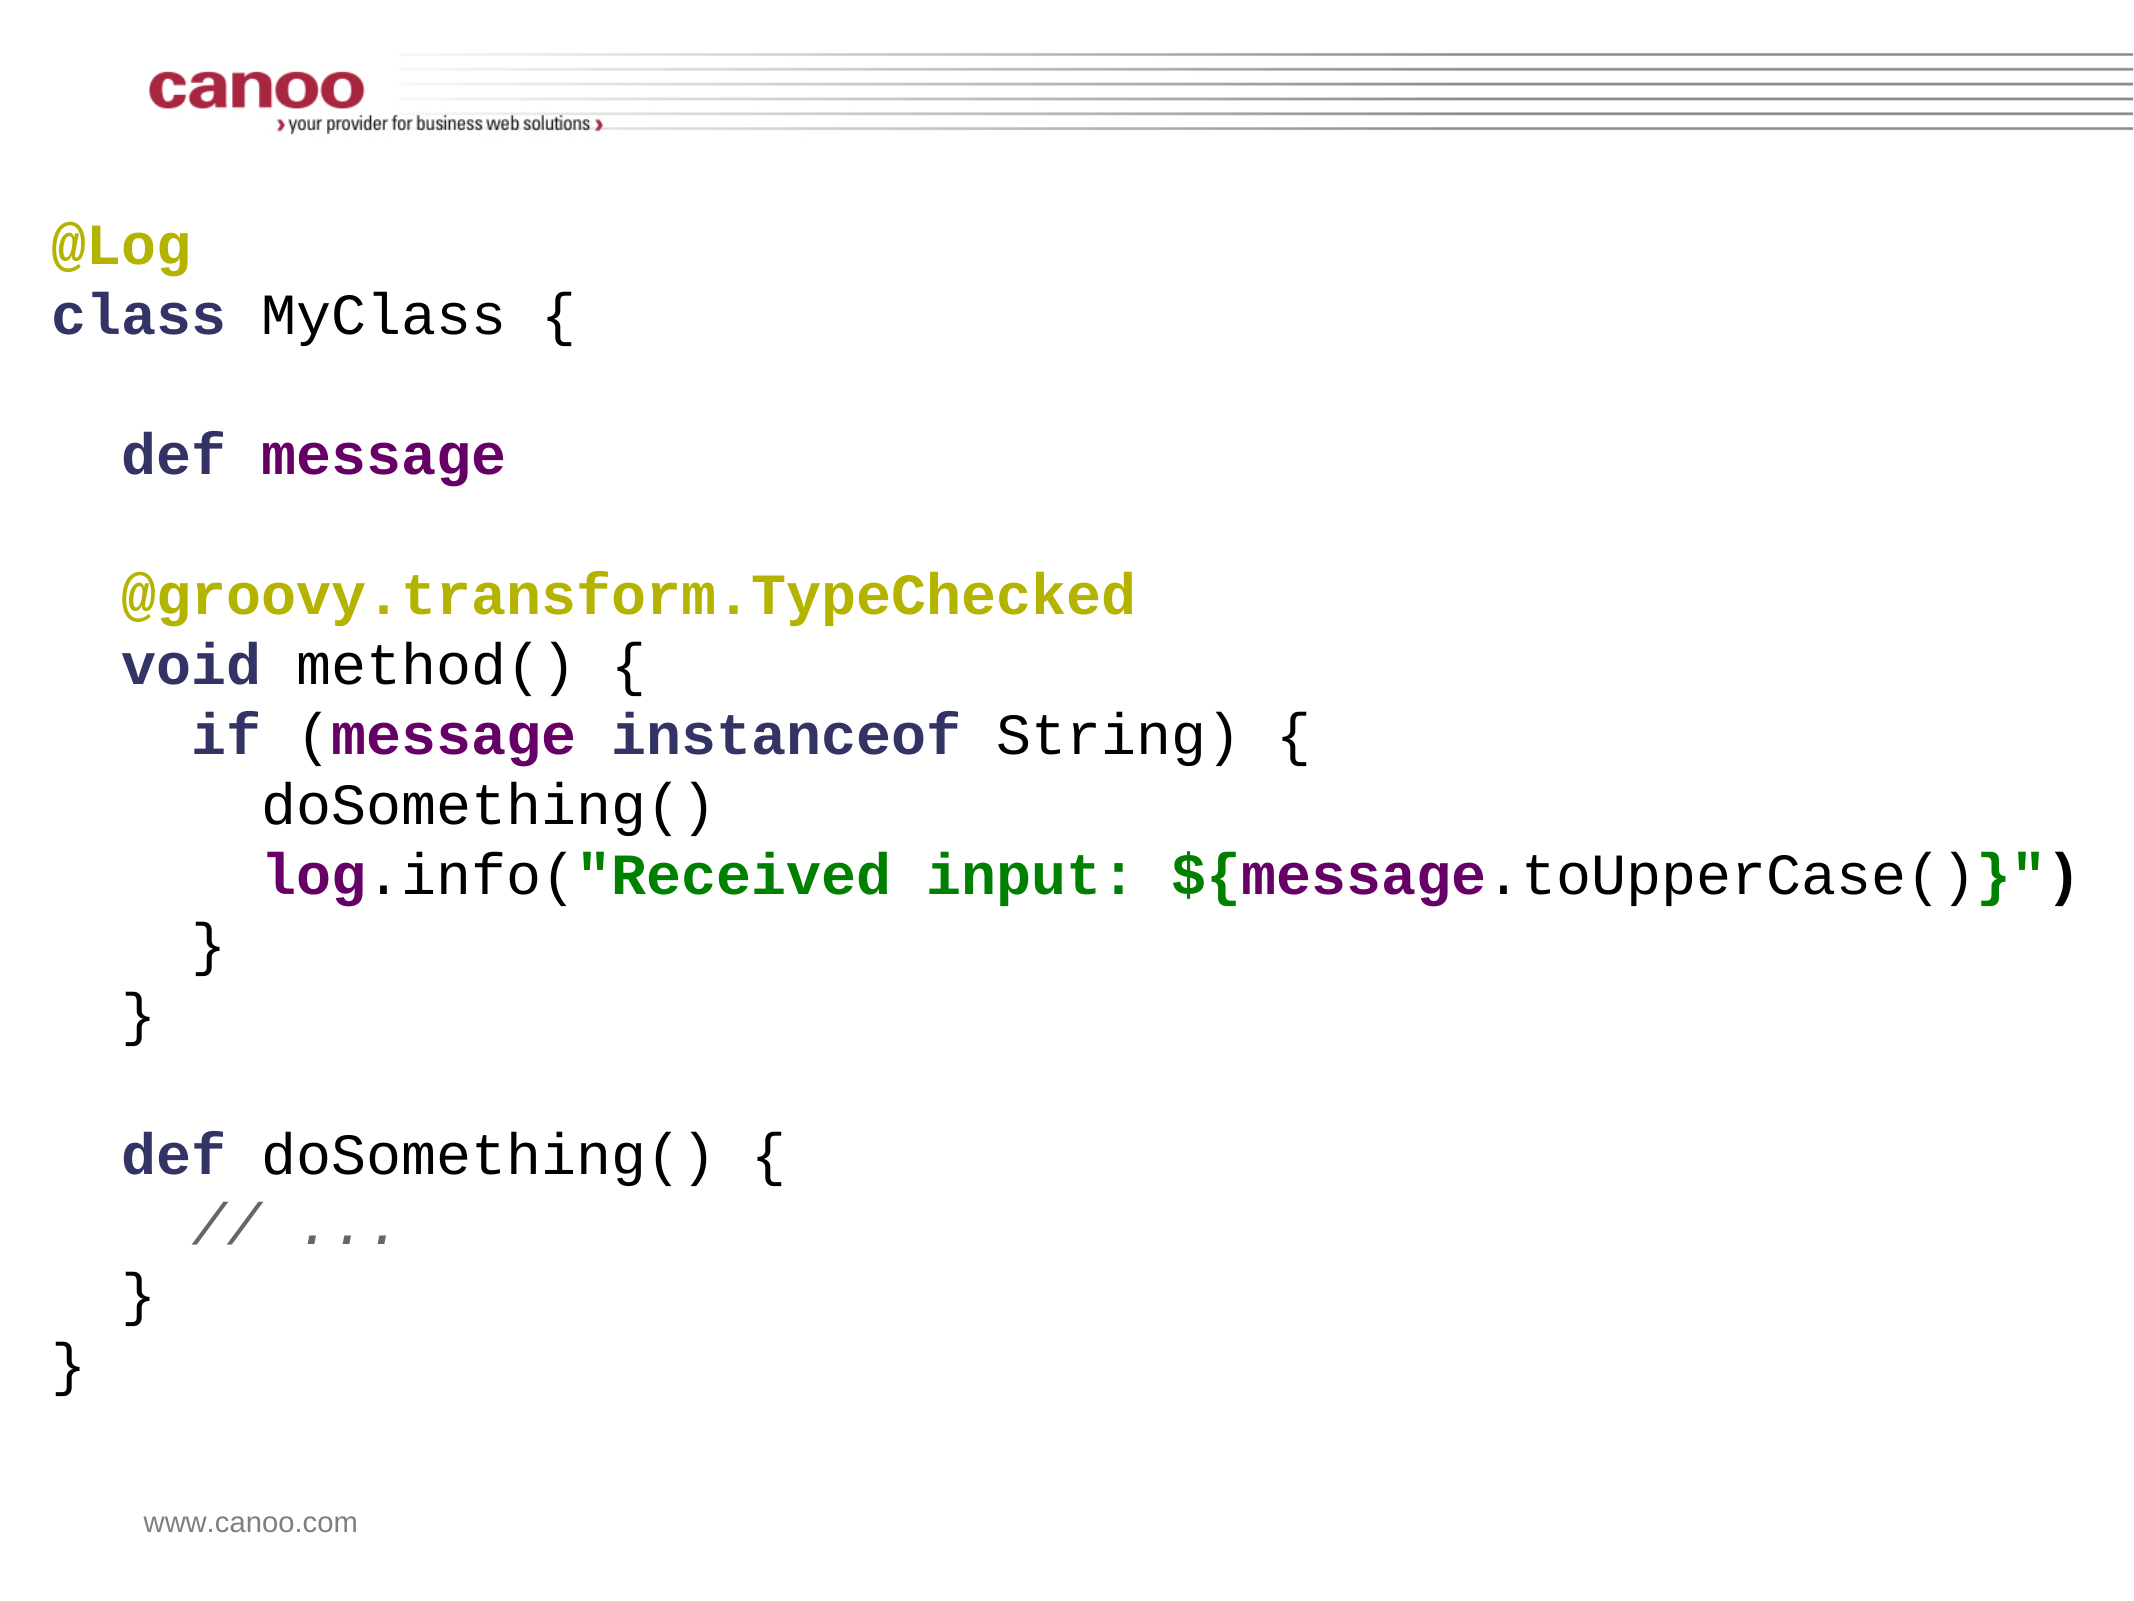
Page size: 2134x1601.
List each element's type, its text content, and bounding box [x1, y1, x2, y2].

picture [0, 21, 2134, 188]
text_box @Log class MyClass { def message @groovy.transform.TypeChecked void method() { if (message instanceof String) { doSomething() log.info("Received input: ${message.toUpperCase()}") } } def doSomething() { // ... } } [36, 198, 2097, 1544]
